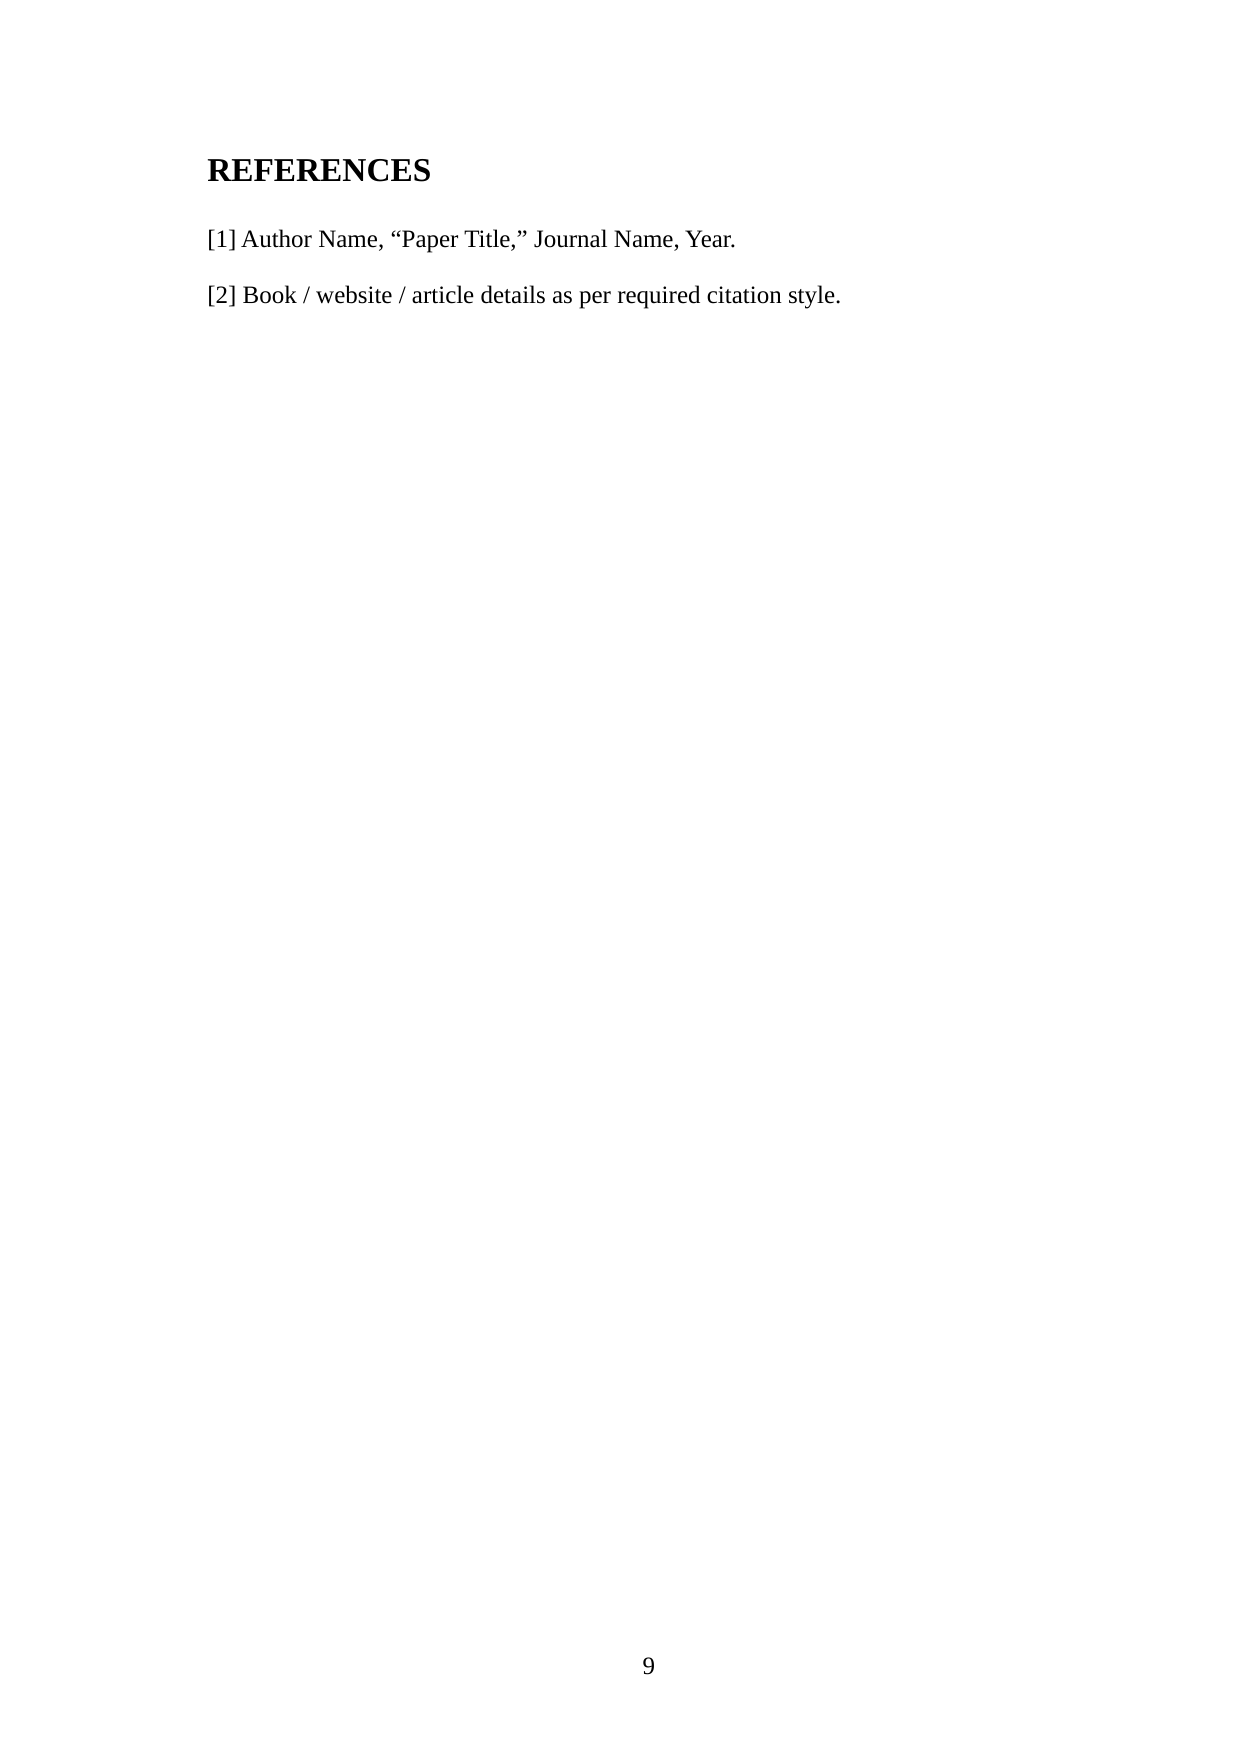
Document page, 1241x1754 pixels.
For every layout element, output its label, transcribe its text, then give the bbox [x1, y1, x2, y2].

text REFERENCES [207, 150, 1091, 188]
text [1] Author Name, “Paper Title,” Journal Name, Year. [207, 224, 1091, 253]
text [2] Book / website / article details as per required citation style. [207, 280, 1091, 308]
